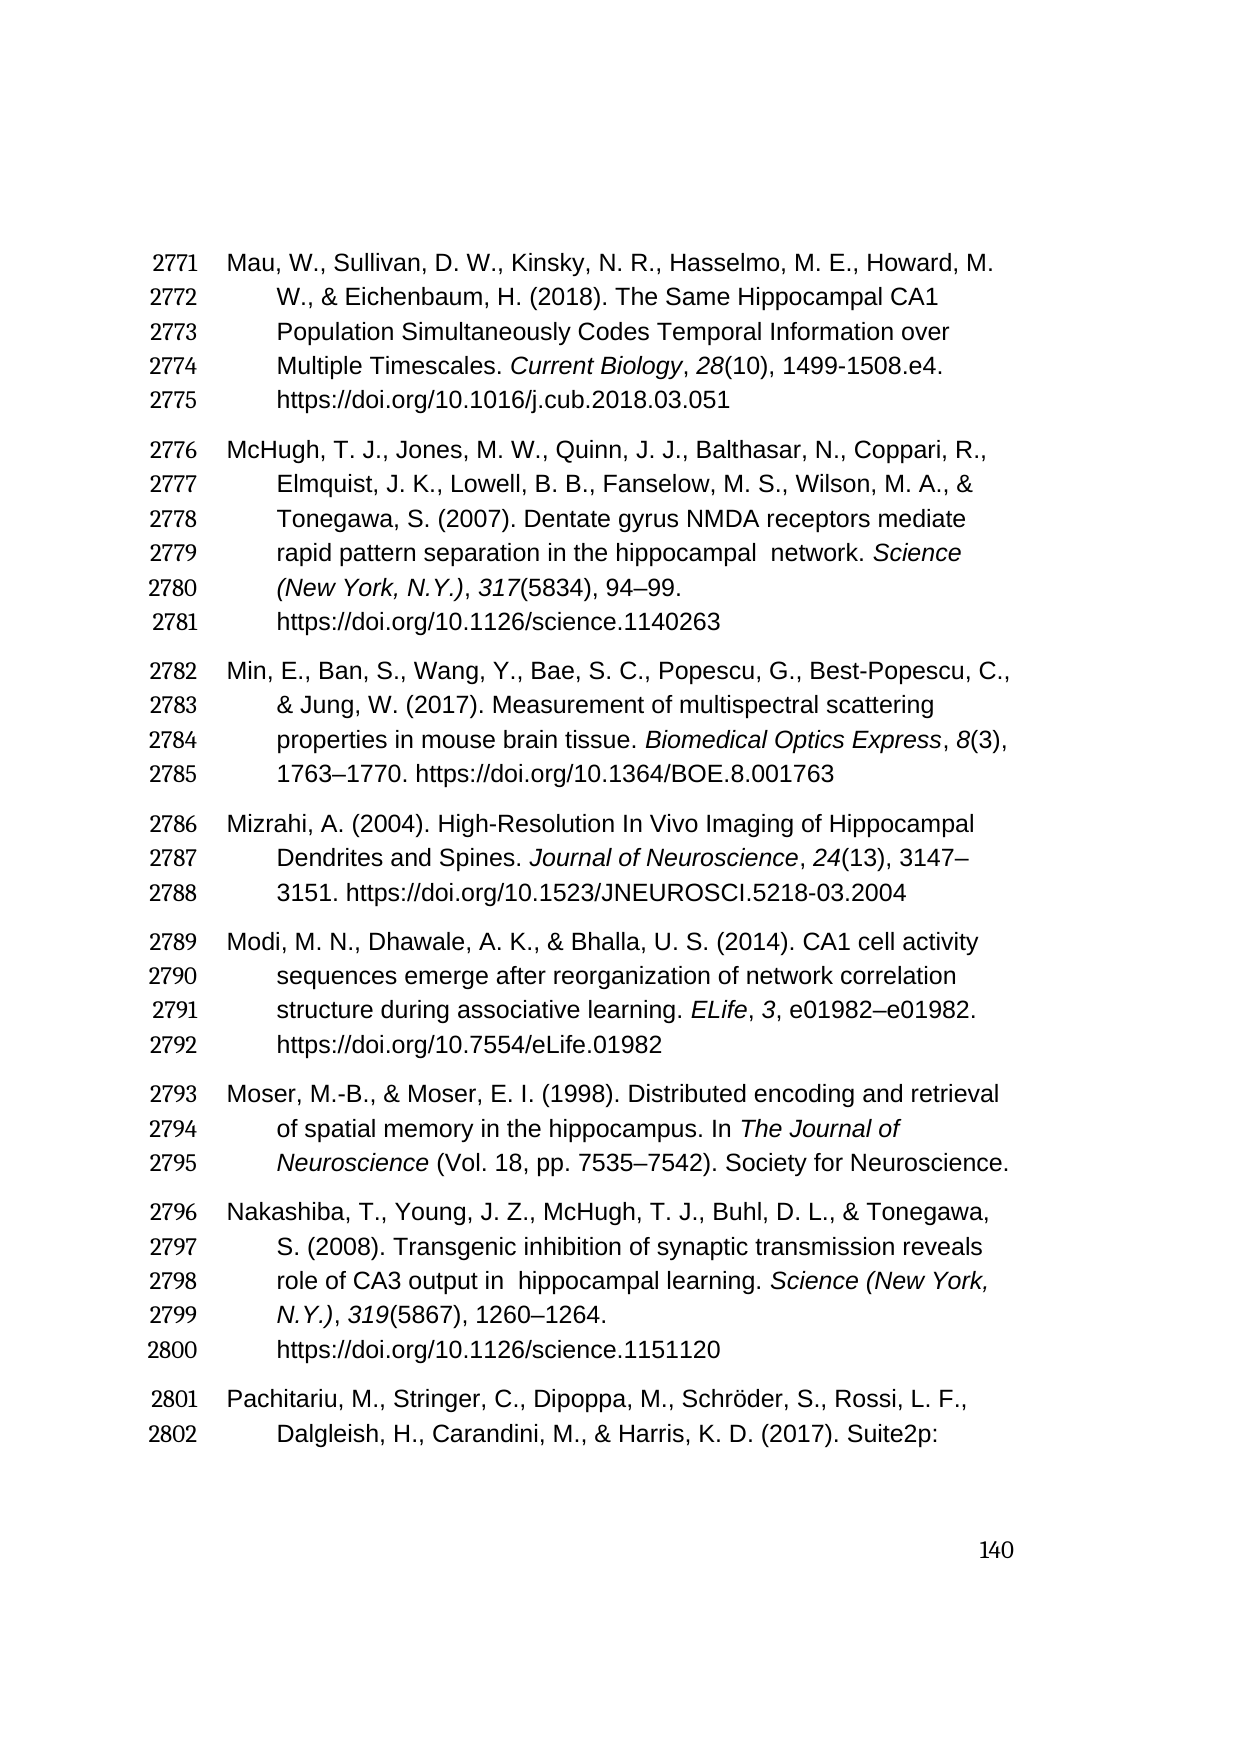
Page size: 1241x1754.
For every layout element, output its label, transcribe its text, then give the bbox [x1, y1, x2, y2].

text Mizrahi, A. (2004). High-Resolution In Vivo Imaging of Hippocampal Dendrites and Spines. Journal of Neuroscience, 24(13), 3147–3151. https://doi.org/10.1523/JNEUROSCI.5218-03.2004 [226, 808, 1014, 906]
text Nakashiba, T., Young, J. Z., McHugh, T. J., Buhl, D. L., & Tonegawa, S. (2008). Transgenic inhibition of synaptic transmission reveals role of CA3 output in hippocampal learning. Science (New York, N.Y.), 319(5867), 1260–1264. https://doi.org/10.1126/science.1151120 [226, 1197, 1014, 1364]
text Pachitariu, M., Stringer, C., Dipoppa, M., Schröder, S., Rossi, L. F., Dalgleish, H., Carandini, M., & Harris, K. D. (2017). Suite2p: [226, 1384, 1014, 1447]
text Modi, M. N., Dhawale, A. K., & Bhalla, U. S. (2014). CA1 cell activity sequences emerge after reorganization of network correlation structure during associative learning. ELife, 3, e01982–e01982. https://doi.org/10.7554/eLife.01982 [226, 927, 1014, 1059]
text McHugh, T. J., Jones, M. W., Quinn, J. J., Balthasar, N., Coppari, R., Elmquist, J. K., Lowell, B. B., Fanselow, M. S., Wilson, M. A., & Tonegawa, S. (2007). Dentate gyrus NMDA receptors mediate rapid pattern separation in the hippocampal network. Science (New York, N.Y.), 317(5834), 94–99. https://doi.org/10.1126/science.1140263 [226, 434, 1014, 636]
text Moser, M.-B., & Moser, E. I. (1998). Distributed encoding and retrieval of spatial memory in the hippocampus. In The Journal of Neuroscience (Vol. 18, pp. 7535–7542). Society for Neuroscience. [226, 1079, 1014, 1177]
text Mau, W., Sullivan, D. W., Kinsky, N. R., Hasselmo, M. E., Howard, M. W., & Eichenbaum, H. (2018). The Same Hippocampal CA1 Population Simultaneously Codes Temporal Information over Multiple Timescales. Current Biology, 28(10), 1499-1508.e4. https://doi.org/10.1016/j.cub.2018.03.051 [226, 248, 1014, 414]
text Min, E., Ban, S., Wang, Y., Bae, S. C., Popescu, G., Best-Popescu, C., & Jung, W. (2017). Measurement of multispectral scattering properties in mouse brain tissue. Biomedical Optics Express, 8(3), 1763–1770. https://doi.org/10.1364/BOE.8.001763 [226, 656, 1014, 788]
